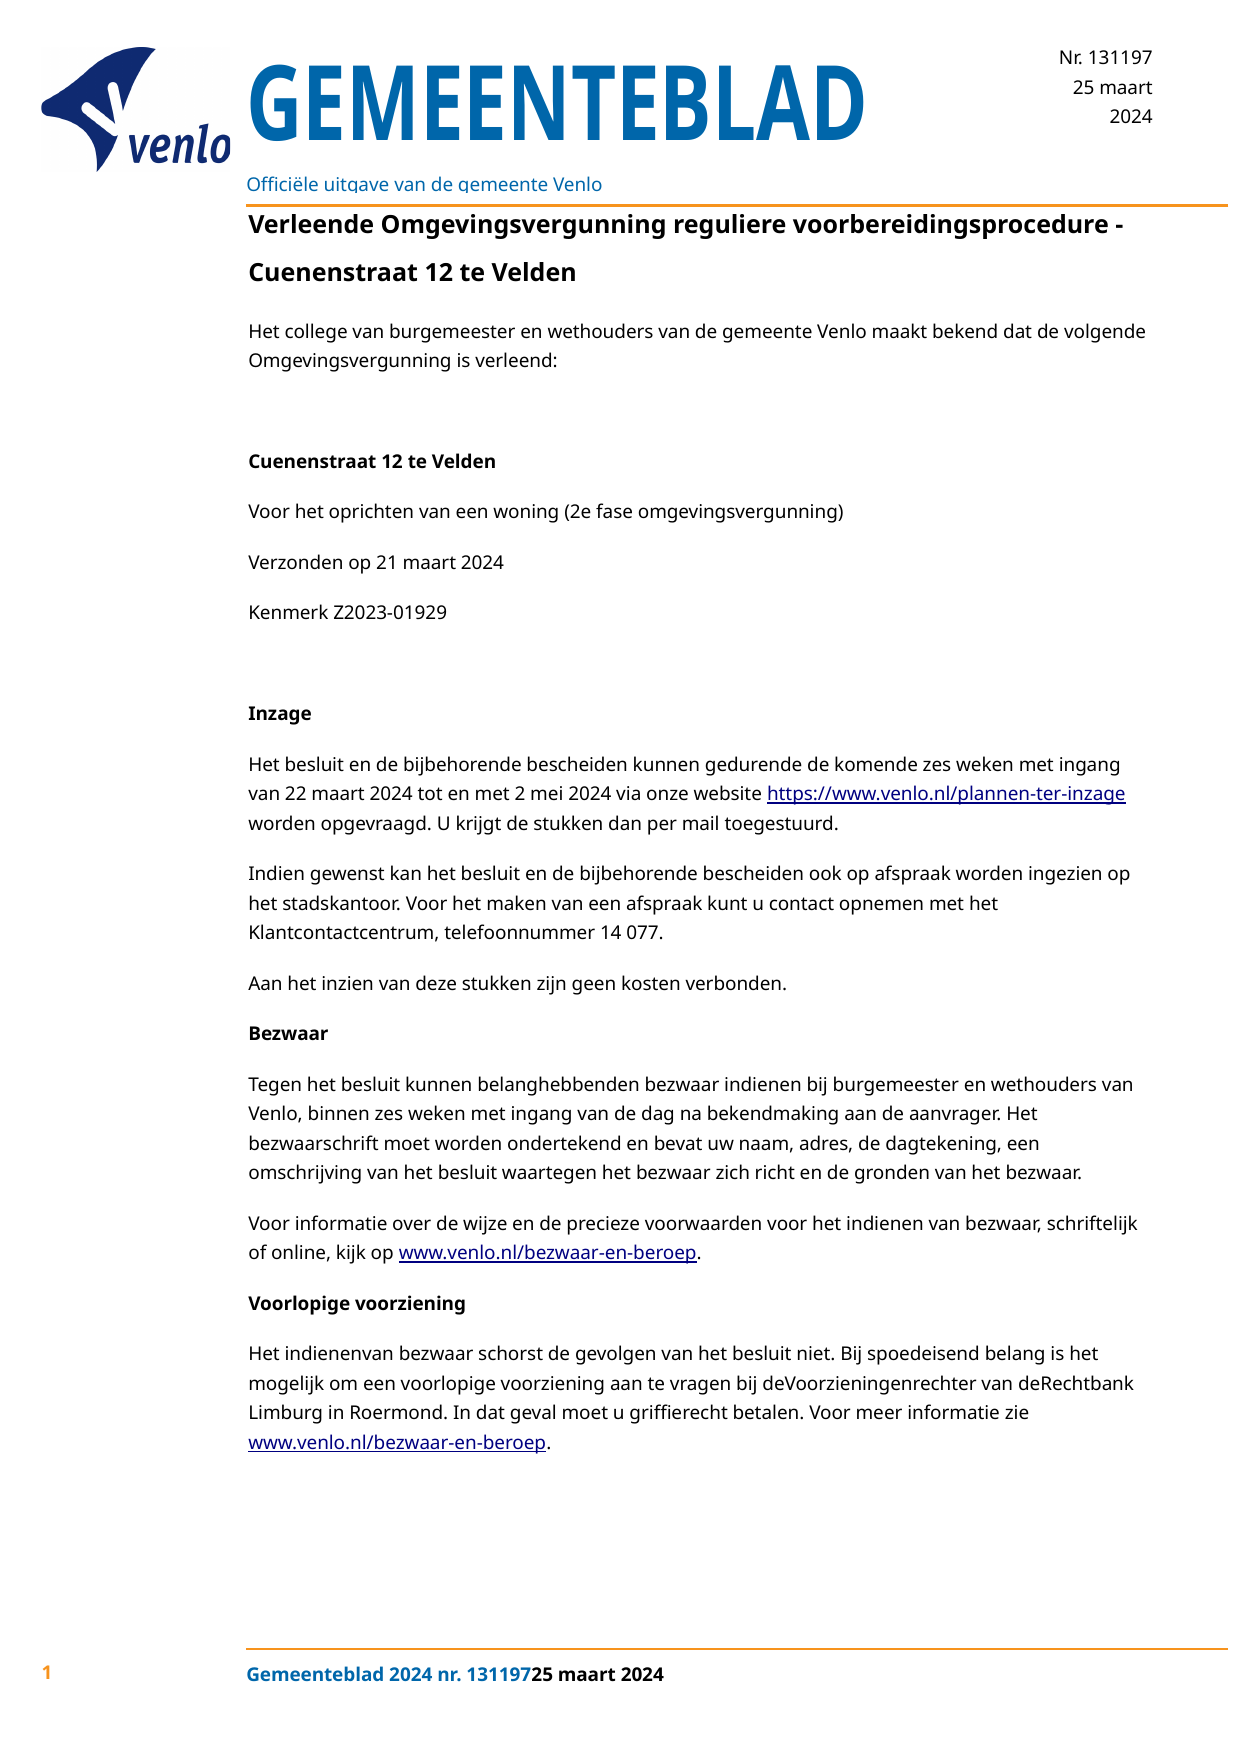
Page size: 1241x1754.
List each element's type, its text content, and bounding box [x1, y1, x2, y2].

text Verzonden op 21 maart 2024 [248, 549, 1152, 575]
text Het indienenvan bezwaar schorst de gevolgen van het besluit niet. Bij spoedeisend belang is het mogelijk om een voorlopige voorziening aan te vragen bij deVoorzieningenrechter van deRechtbank Limburg in Roermond. In dat geval moet u griffierecht betalen. Voor meer informatie zie www.venlo.nl/bezwaar-en-beroep. [248, 1340, 1152, 1455]
text Bezwaar [248, 1020, 1152, 1046]
text Voor het oprichten van een woning (2e fase omgevingsvergunning) [248, 499, 1152, 524]
text Het besluit en de bijbehorende bescheiden kunnen gedurende de komende zes weken met ingang van 22 maart 2024 tot en met 2 mei 2024 via onze website https://www.venlo.nl/plannen-ter-inzage worden opgevraagd. U krijgt de stukken dan per mail toegestuurd. [248, 751, 1152, 836]
text Het college van burgemeester en wethouders van de gemeente Venlo maakt bekend dat de volgende Omgevingsvergunning is verleend: [248, 318, 1152, 373]
text Voor informatie over de wijze en de precieze voorwaarden voor het indienen van bezwaar, schriftelijk of online, kijk op www.venlo.nl/bezwaar-en-beroep. [248, 1210, 1152, 1265]
text Inzage [248, 700, 1152, 726]
text Verleende Omgevingsvergunning reguliere voorbereidingsprocedure - Cuenenstraat 12 te Velden [248, 207, 1152, 288]
picture [41, 47, 231, 172]
text Tegen het besluit kunnen belanghebbenden bezwaar indienen bij burgemeester en wethouders van Venlo, binnen zes weken met ingang van de dag na bekendmaking aan de aanvrager. Het bezwaarschrift moet worden ondertekend en bevat uw naam, adres, de dagtekening, een omschrijving van het besluit waartegen het bezwaar zich richt en de gronden van het bezwaar. [248, 1071, 1152, 1185]
text Aan het inzien van deze stukken zijn geen kosten verbonden. [248, 970, 1152, 996]
text Voorlopige voorziening [248, 1290, 1152, 1316]
text Kenmerk Z2023-01929 [248, 599, 1152, 625]
text Indien gewenst kan het besluit en de bijbehorende bescheiden ook op afspraak worden ingezien op het stadskantoor. Voor het maken van een afspraak kunt u contact opnemen met het Klantcontactcentrum, telefoonnummer 14 077. [248, 860, 1152, 945]
text Cuenenstraat 12 te Velden [248, 448, 1152, 474]
